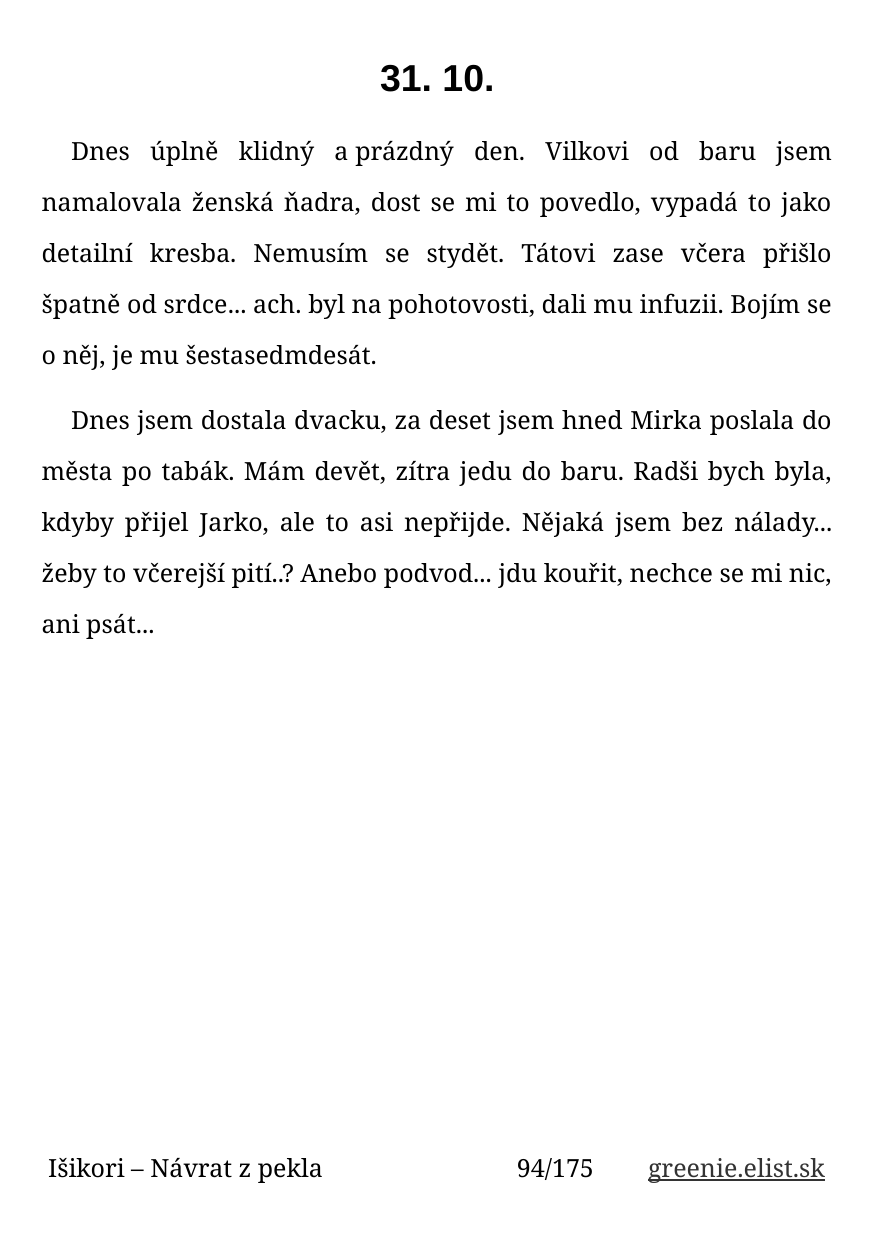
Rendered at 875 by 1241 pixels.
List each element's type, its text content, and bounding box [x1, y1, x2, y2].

subtitle 31. 10. [41, 56, 833, 99]
text Dnes úplně klidný a prázdný den. Vilkovi od baru jsem namalovala ženská ňadra, dost se mi to povedlo, vypadá to jako detailní kresba. Nemusím se stydět. Tátovi zase včera přišlo špatně od srdce... ach. byl na pohotovosti, dali mu infuzii. Bojím se o něj, je mu šestasedmdesát. [41, 133, 833, 371]
text Dnes jsem dostala dvacku, za deset jsem hned Mirka poslala do města po tabák. Mám devět, zítra jedu do baru. Radši bych byla, kdyby přijel Jarko, ale to asi nepřijde. Nějaká jsem bez nálady... žeby to včerejší pití..? Anebo podvod... jdu kouřit, nechce se mi nic, ani psát... [41, 403, 833, 641]
